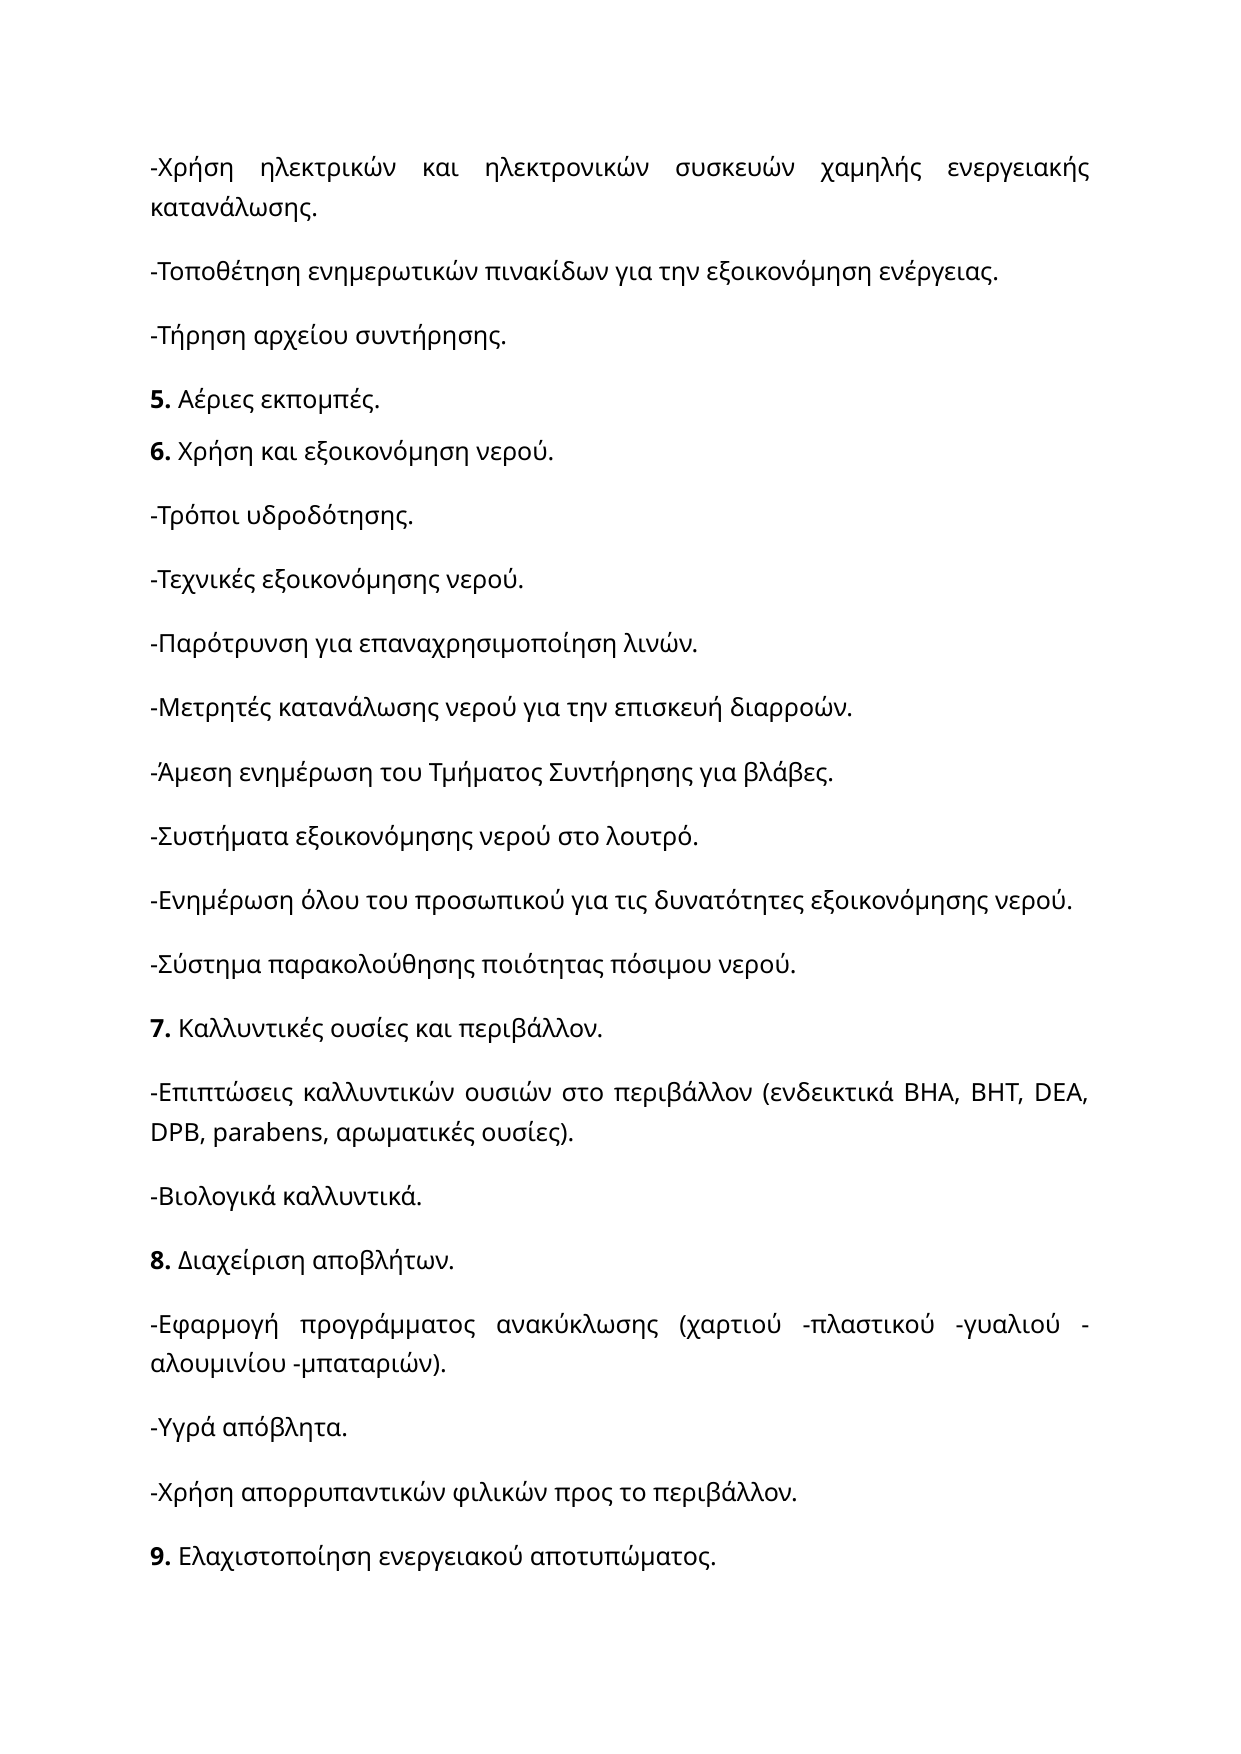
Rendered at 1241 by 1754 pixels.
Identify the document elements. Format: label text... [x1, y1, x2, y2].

text -Υγρά απόβλητα. [150, 1410, 1090, 1444]
text -Επιπτώσεις καλλυντικών ουσιών στο περιβάλλον (ενδεικτικά BHA, BHT, DEA, DPB, parabens, αρωματικές ουσίες). [150, 1075, 1090, 1148]
text -Τήρηση αρχείου συντήρησης. [150, 317, 1090, 352]
text -Χρήση απορρυπαντικών φιλικών προς το περιβάλλον. [150, 1474, 1090, 1508]
text -Παρότρυνση για επαναχρησιμοποίηση λινών. [150, 626, 1090, 660]
text 9. Ελαχιστοποίηση ενεργειακού αποτυπώματος. [150, 1538, 1090, 1572]
text -Βιολογικά καλλυντικά. [150, 1178, 1090, 1212]
text -Άμεση ενημέρωση του Τμήματος Συντήρησης για βλάβες. [150, 754, 1090, 788]
text 6. Χρήση και εξοικονόμηση νερού. [150, 433, 1090, 467]
text -Τοποθέτηση ενημερωτικών πινακίδων για την εξοικονόμηση ενέργειας. [150, 253, 1090, 287]
text -Ενημέρωση όλου του προσωπικού για τις δυνατότητες εξοικονόμησης νερού. [150, 882, 1090, 917]
text -Τρόποι υδροδότησης. [150, 497, 1090, 532]
text -Μετρητές κατανάλωσης νερού για την επισκευή διαρροών. [150, 690, 1090, 724]
text -Εφαρμογή προγράμματος ανακύκλωσης (χαρτιού -πλαστικού -γυαλιού -αλουμινίου -μπαταριών). [150, 1307, 1090, 1380]
text -Χρήση ηλεκτρικών και ηλεκτρονικών συσκευών χαμηλής ενεργειακής κατανάλωσης. [150, 150, 1090, 223]
text 7. Καλλυντικές ουσίες και περιβάλλον. [150, 1011, 1090, 1045]
text 8. Διαχείριση αποβλήτων. [150, 1242, 1090, 1277]
text -Συστήματα εξοικονόμησης νερού στο λουτρό. [150, 818, 1090, 852]
text -Τεχνικές εξοικονόμησης νερού. [150, 562, 1090, 596]
text -Σύστημα παρακολούθησης ποιότητας πόσιμου νερού. [150, 947, 1090, 981]
text 5. Αέριες εκπομπές. [150, 382, 1090, 416]
